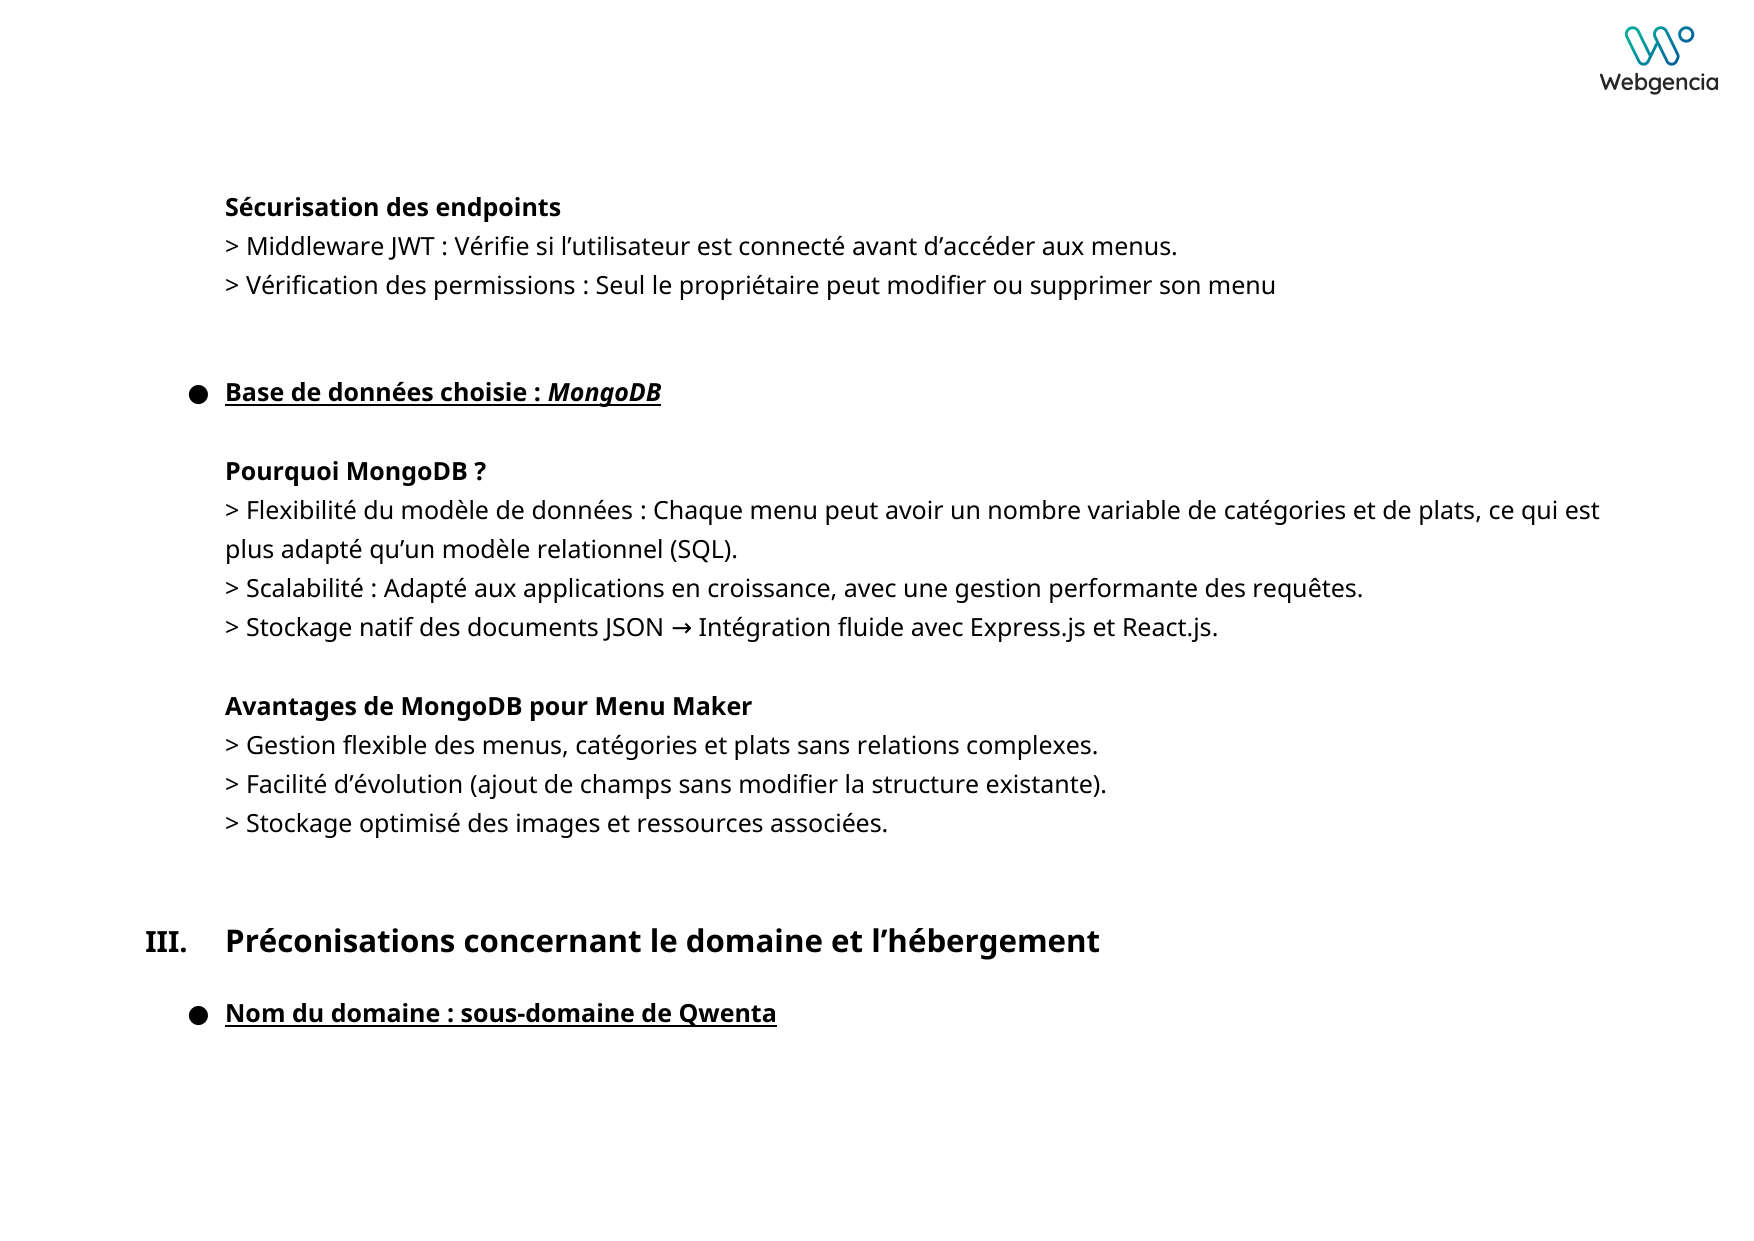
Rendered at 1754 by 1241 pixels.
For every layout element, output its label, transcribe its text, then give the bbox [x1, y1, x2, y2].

subtitle Préconisations concernant le domaine et l’hébergement [187, 919, 1604, 962]
picture [1580, 20, 1739, 101]
list Sécurisation des endpoints > Middleware JWT : Vérifie si l’utilisateur est connecté avant d’accéder aux menus. > Vérification des permissions : Seul le propriétaire peut modifier ou supprimer son menu [187, 150, 1604, 371]
list Nom du domaine : sous-domaine de Qwenta [187, 996, 1604, 1030]
list Base de données choisie : MongoDB Pourquoi MongoDB ? > Flexibilité du modèle de données : Chaque menu peut avoir un nombre variable de catégories et de plats, ce qui est plus adapté qu’un modèle relationnel (SQL). > Scalabilité : Adapté aux applications en croissance, avec une gestion performante des requêtes. > Stockage natif des documents JSON → Intégration fluide avec Express.js et React.js. Avantages de MongoDB pour Menu Maker > Gestion flexible des menus, catégories et plats sans relations complexes. > Facilité d’évolution (ajout de champs sans modifier la structure existante). > Stockage optimisé des images et ressources associées. [187, 375, 1604, 870]
